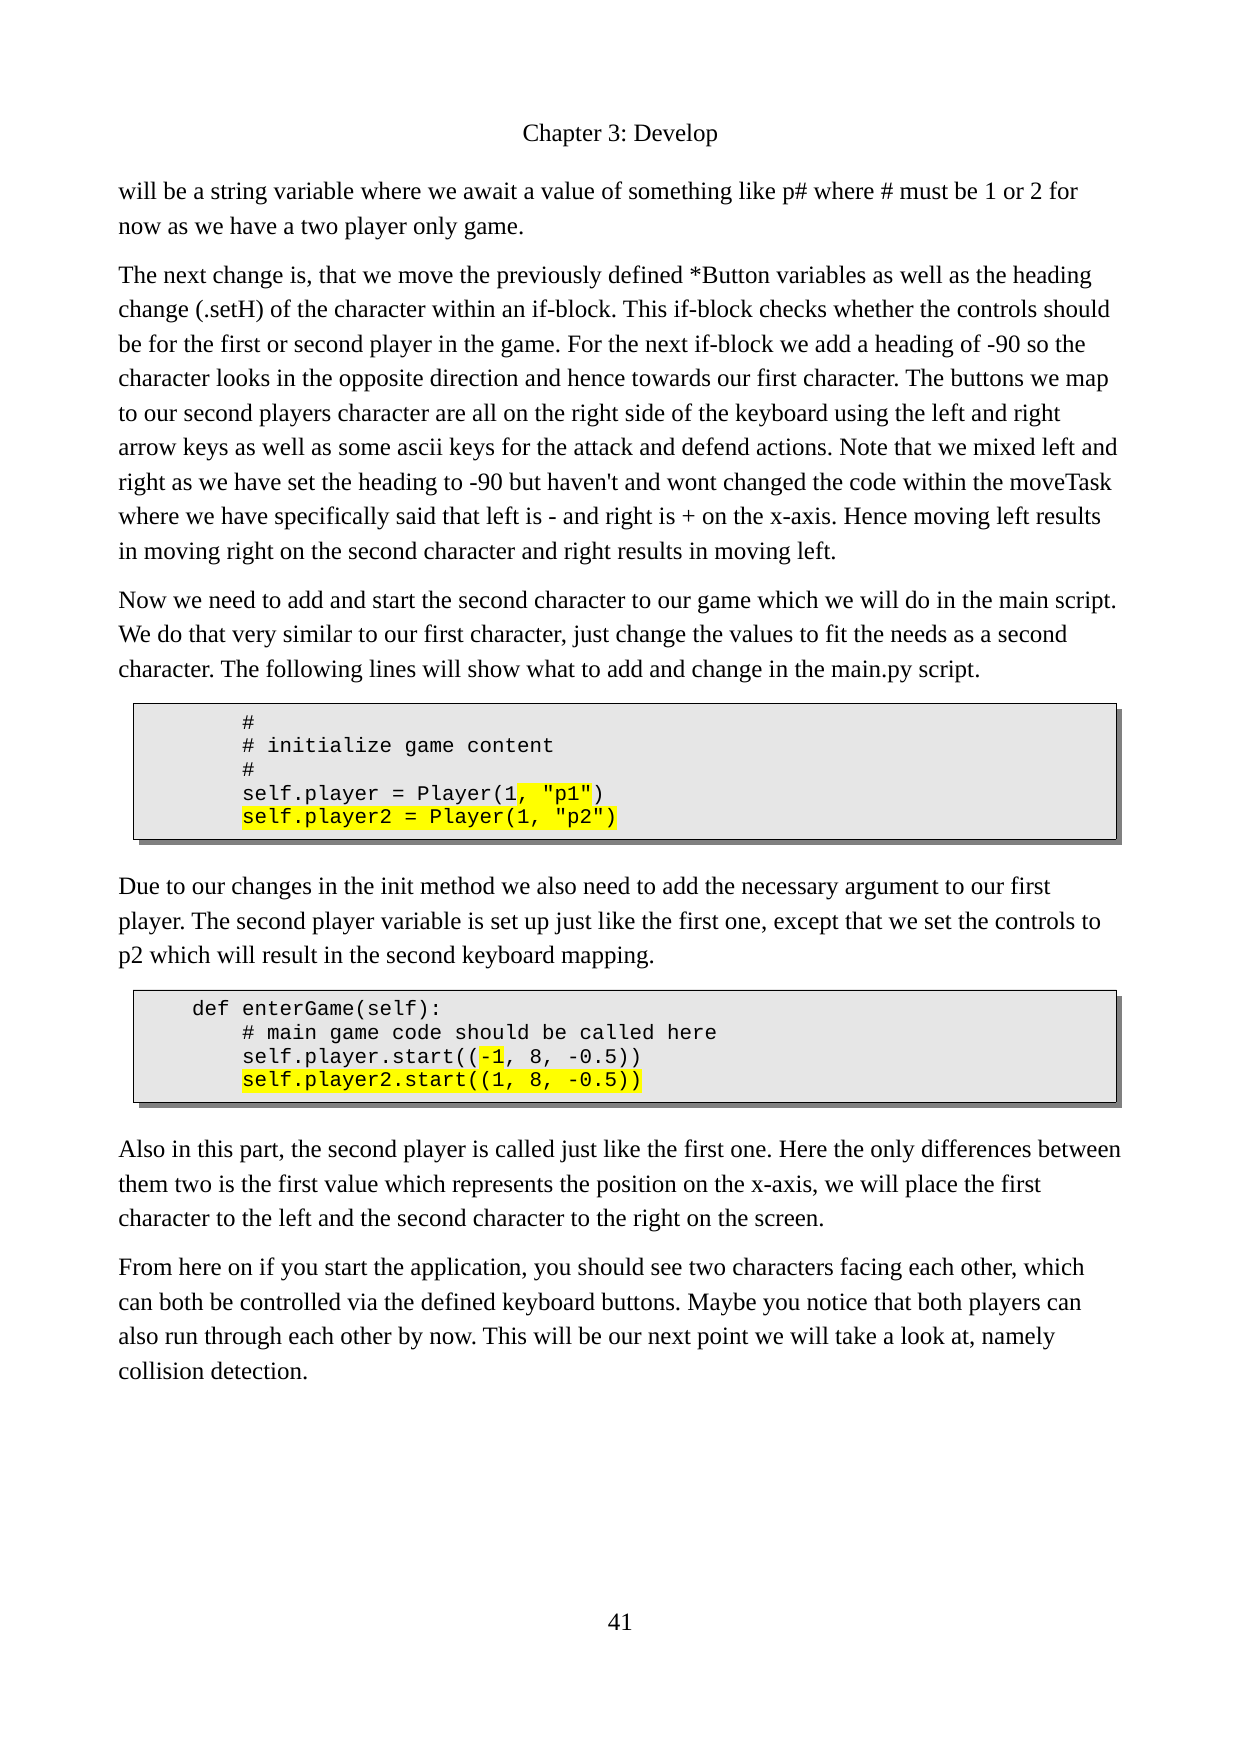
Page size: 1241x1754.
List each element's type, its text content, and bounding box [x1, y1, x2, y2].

text self.player2 = Player(1, "p2") [134, 797, 1116, 839]
text From here on if you start the application, you should see two characters facing each other, which can both be controlled via the defined keyboard buttons. Maybe you notice that both players can also run through each other by now. This will be our next point we will take a look at, namely collision detection. [118, 1252, 1122, 1385]
text The next change is, that we move the previously defined *Button variables as well as the heading change (.setH) of the character within an if-block. This if-block checks whether the controls should be for the first or second player in the game. For the next if-block we add a heading of -90 so the character looks in the opposite direction and hence towards our first character. The buttons we map to our second players character are all on the right side of the keyboard using the left and right arrow keys as well as some ascii keys for the attack and defend actions. Note that we mixed left and right as we have set the heading to -90 but haven't and wont changed the code within the moveTask where we have specifically said that left is - and right is + on the x-axis. Hence moving left results in moving right on the second character and right results in moving left. [118, 260, 1122, 564]
text def enterGame(self): [134, 991, 1116, 1013]
text self.player2.start((1, 8, -0.5)) [134, 1060, 1116, 1102]
text self.player = Player(1, "p1") [134, 774, 1116, 797]
text # [134, 750, 1116, 774]
text self.player.start((-1, 8, -0.5)) [134, 1037, 1116, 1060]
text Due to our changes in the init method we also need to add the necessary argument to our first player. The second player variable is set up just like the first one, except that we set the controls to p2 which will result in the second keyboard mapping. [118, 871, 1122, 969]
text Also in this part, the second player is called just like the first one. Here the only differences between them two is the first value which represents the position on the x-axis, we will place the first character to the left and the second character to the right on the screen. [118, 1134, 1122, 1232]
text # initialize game content [134, 726, 1116, 750]
text # [134, 704, 1116, 726]
text will be a string variable where we await a value of something like p# where # must be 1 or 2 for now as we have a two player only game. [118, 176, 1122, 239]
text # main game code should be called here [134, 1013, 1116, 1037]
text Now we need to add and start the second character to our game which we will do in the main script. We do that very similar to our first character, just change the values to fit the needs as a second character. The following lines will show what to add and change in the main.py script. [118, 585, 1122, 682]
